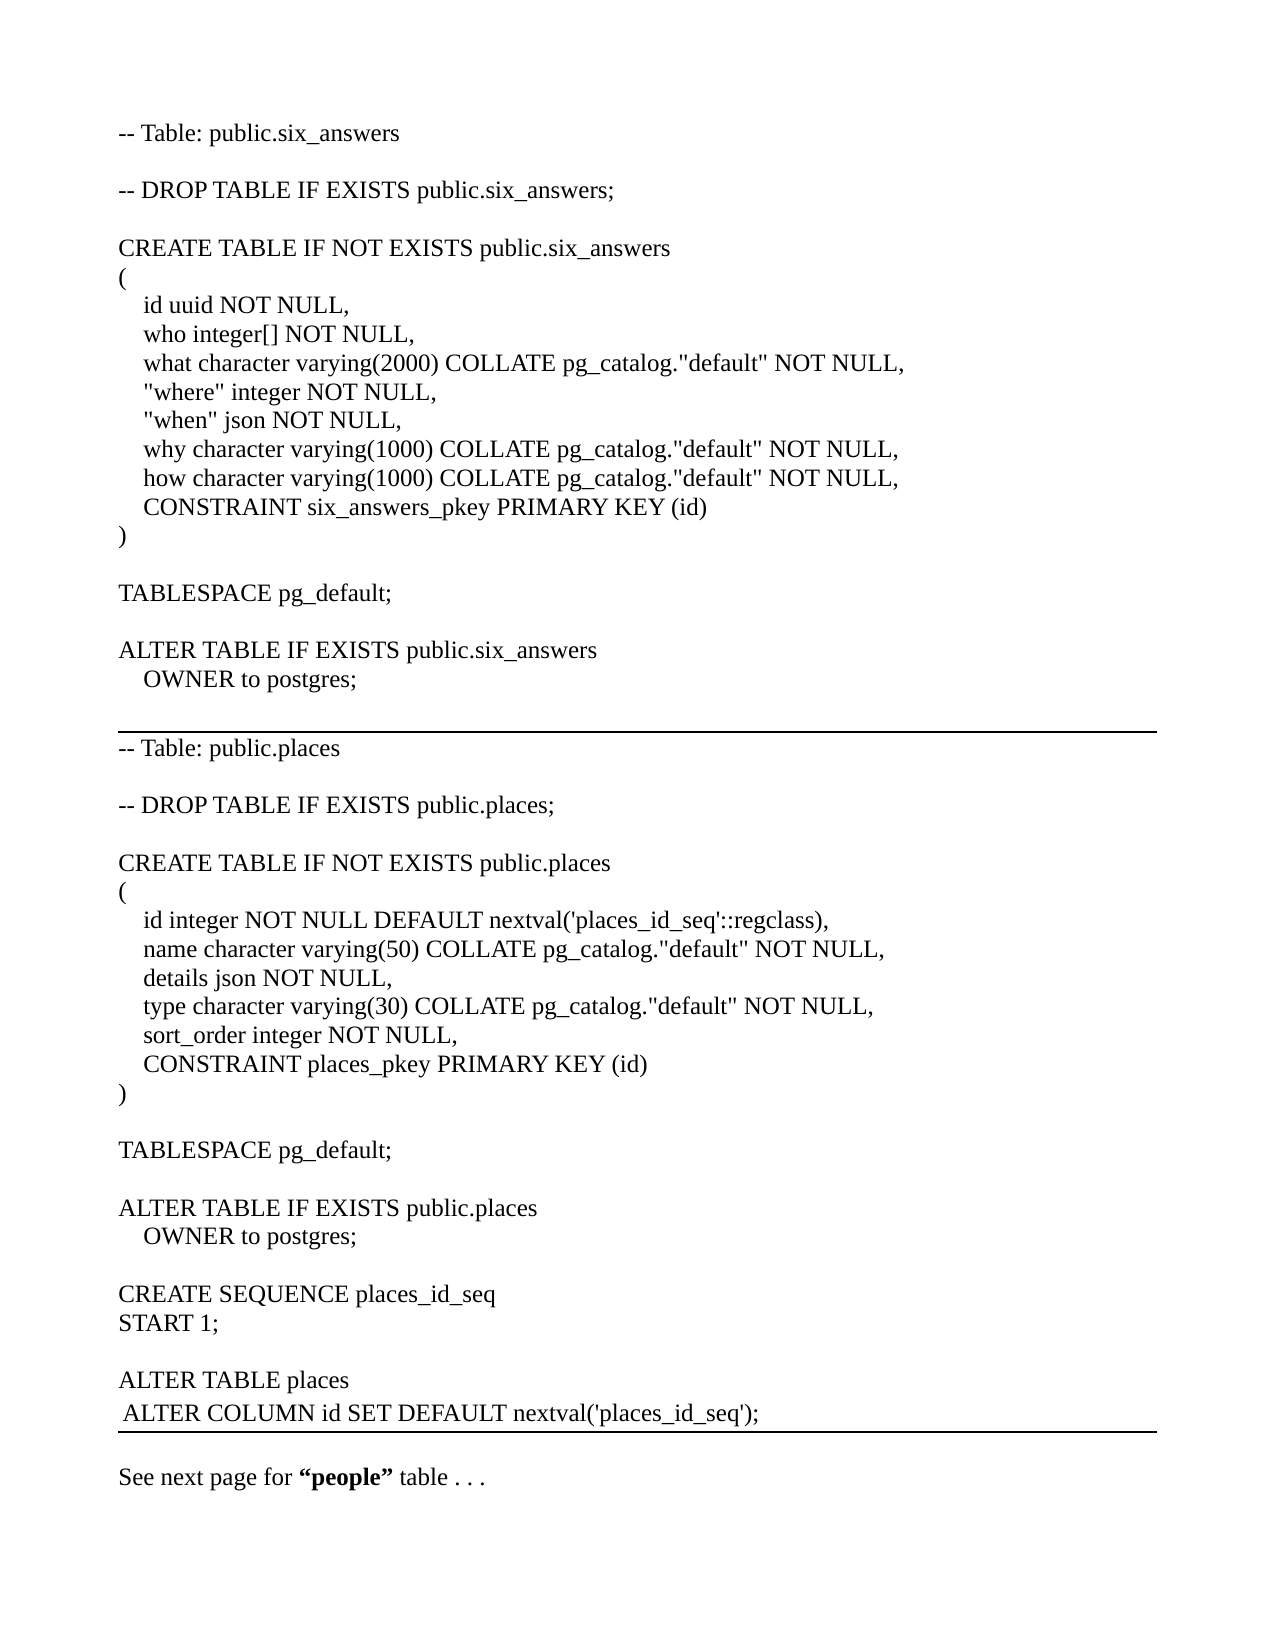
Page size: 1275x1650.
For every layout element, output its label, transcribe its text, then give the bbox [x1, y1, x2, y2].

text CREATE TABLE IF NOT EXISTS public.places [118, 848, 1157, 876]
text See next page for “people” table . . . [118, 1462, 1157, 1491]
text ) [118, 1078, 1157, 1106]
text how character varying(1000) COLLATE pg_catalog."default" NOT NULL, [118, 463, 1157, 492]
text type character varying(30) COLLATE pg_catalog."default" NOT NULL, [118, 991, 1157, 1020]
text -- DROP TABLE IF EXISTS public.places; [118, 790, 1157, 819]
text ALTER TABLE places [118, 1365, 1157, 1394]
text ALTER COLUMN id SET DEFAULT nextval('places_id_seq'); [118, 1394, 1157, 1431]
text TABLESPACE pg_default; [118, 578, 1157, 607]
text ALTER TABLE IF EXISTS public.six_answers [118, 636, 1157, 664]
text what character varying(2000) COLLATE pg_catalog."default" NOT NULL, [118, 348, 1157, 377]
text ) [118, 521, 1157, 549]
text ( [118, 876, 1157, 905]
text CREATE TABLE IF NOT EXISTS public.six_answers [118, 233, 1157, 262]
text details json NOT NULL, [118, 963, 1157, 991]
text why character varying(1000) COLLATE pg_catalog."default" NOT NULL, [118, 434, 1157, 463]
text OWNER to postgres; [118, 1221, 1157, 1250]
text -- Table: public.places [118, 733, 1157, 761]
text START 1; [118, 1308, 1157, 1336]
text -- DROP TABLE IF EXISTS public.six_answers; [118, 176, 1157, 204]
text "when" json NOT NULL, [118, 406, 1157, 434]
text ( [118, 262, 1157, 291]
text name character varying(50) COLLATE pg_catalog."default" NOT NULL, [118, 934, 1157, 963]
text id integer NOT NULL DEFAULT nextval('places_id_seq'::regclass), [118, 905, 1157, 934]
text id uuid NOT NULL, [118, 291, 1157, 319]
text CONSTRAINT places_pkey PRIMARY KEY (id) [118, 1049, 1157, 1078]
text CONSTRAINT six_answers_pkey PRIMARY KEY (id) [118, 492, 1157, 521]
text who integer[] NOT NULL, [118, 319, 1157, 348]
text CREATE SEQUENCE places_id_seq [118, 1279, 1157, 1308]
text OWNER to postgres; [118, 664, 1157, 693]
text -- Table: public.six_answers [118, 118, 1157, 147]
text ALTER TABLE IF EXISTS public.places [118, 1193, 1157, 1221]
text "where" integer NOT NULL, [118, 377, 1157, 406]
text TABLESPACE pg_default; [118, 1135, 1157, 1164]
text sort_order integer NOT NULL, [118, 1020, 1157, 1049]
